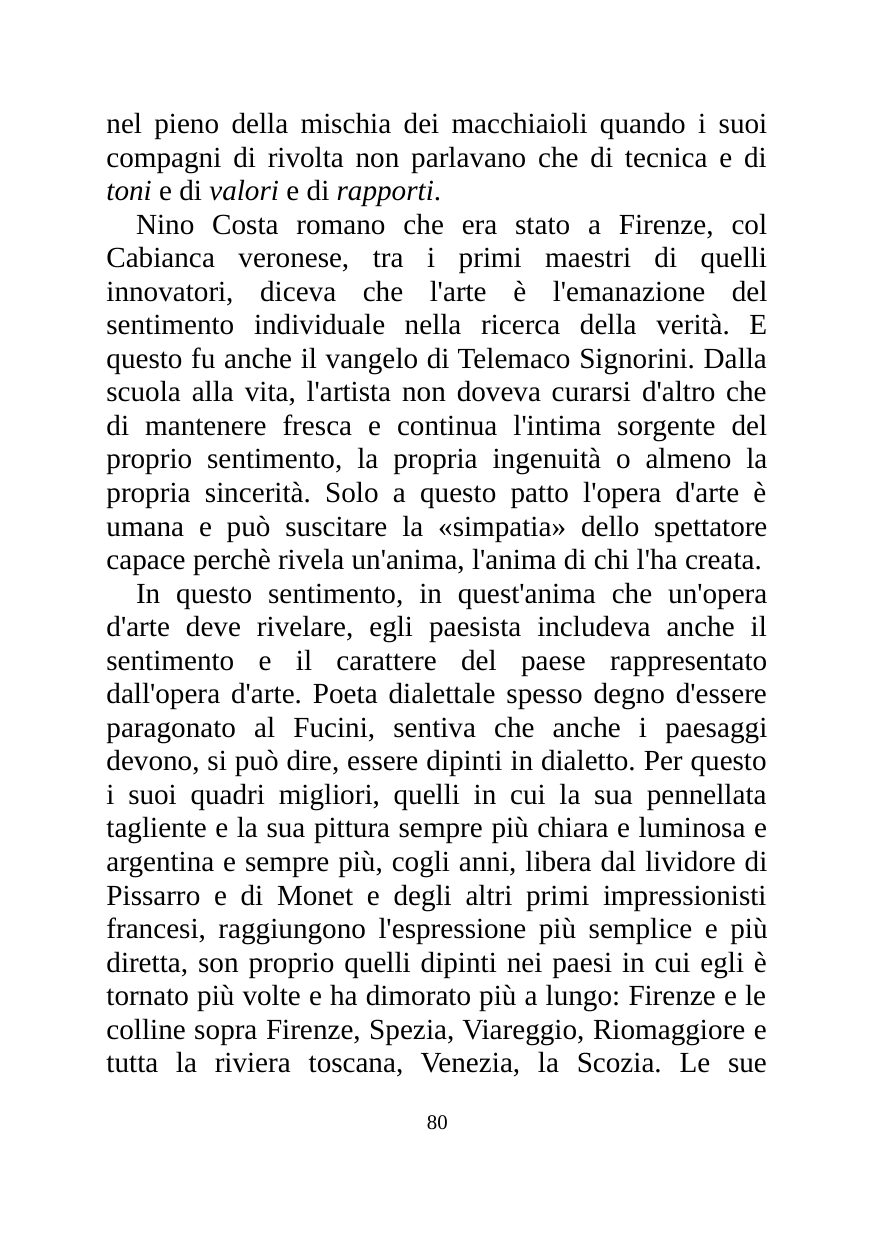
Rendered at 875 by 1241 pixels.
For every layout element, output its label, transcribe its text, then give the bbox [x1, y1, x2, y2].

text Nino Costa romano che era stato a Firenze, col Cabianca veronese, tra i primi maestri di quelli innovatori, diceva che l'arte è l'emanazione del sentimento individuale nella ricerca della verità. E questo fu anche il vangelo di Telemaco Signorini. Dalla scuola alla vita, l'artista non doveva curarsi d'altro che di mantenere fresca e continua l'intima sorgente del proprio sentimento, la propria ingenuità o almeno la propria sincerità. Solo a questo patto l'opera d'arte è umana e può suscitare la «simpatia» dello spettatore capace perchè rivela un'anima, l'anima di chi l'ha creata. [106, 207, 768, 576]
text nel pieno della mischia dei macchiaioli quando i suoi compagni di rivolta non parlavano che di tecnica e di toni e di valori e di rapporti. [106, 106, 768, 207]
text In questo sentimento, in quest'anima che un'opera d'arte deve rivelare, egli paesista includeva anche il sentimento e il carattere del paese rappresentato dall'opera d'arte. Poeta dialettale spesso degno d'essere paragonato al Fucini, sentiva che anche i paesaggi devono, si può dire, essere dipinti in dialetto. Per questo i suoi quadri migliori, quelli in cui la sua pennellata tagliente e la sua pittura sempre più chiara e luminosa e argentina e sempre più, cogli anni, libera dal lividore di Pissarro e di Monet e degli altri primi impressionisti francesi, raggiungono l'espressione più semplice e più diretta, son proprio quelli dipinti nei paesi in cui egli è tornato più volte e ha dimorato più a lungo: Firenze e le colline sopra Firenze, Spezia, Viareggio, Riomaggiore e tutta la riviera toscana, Venezia, la Scozia. Le sue [106, 576, 768, 1079]
